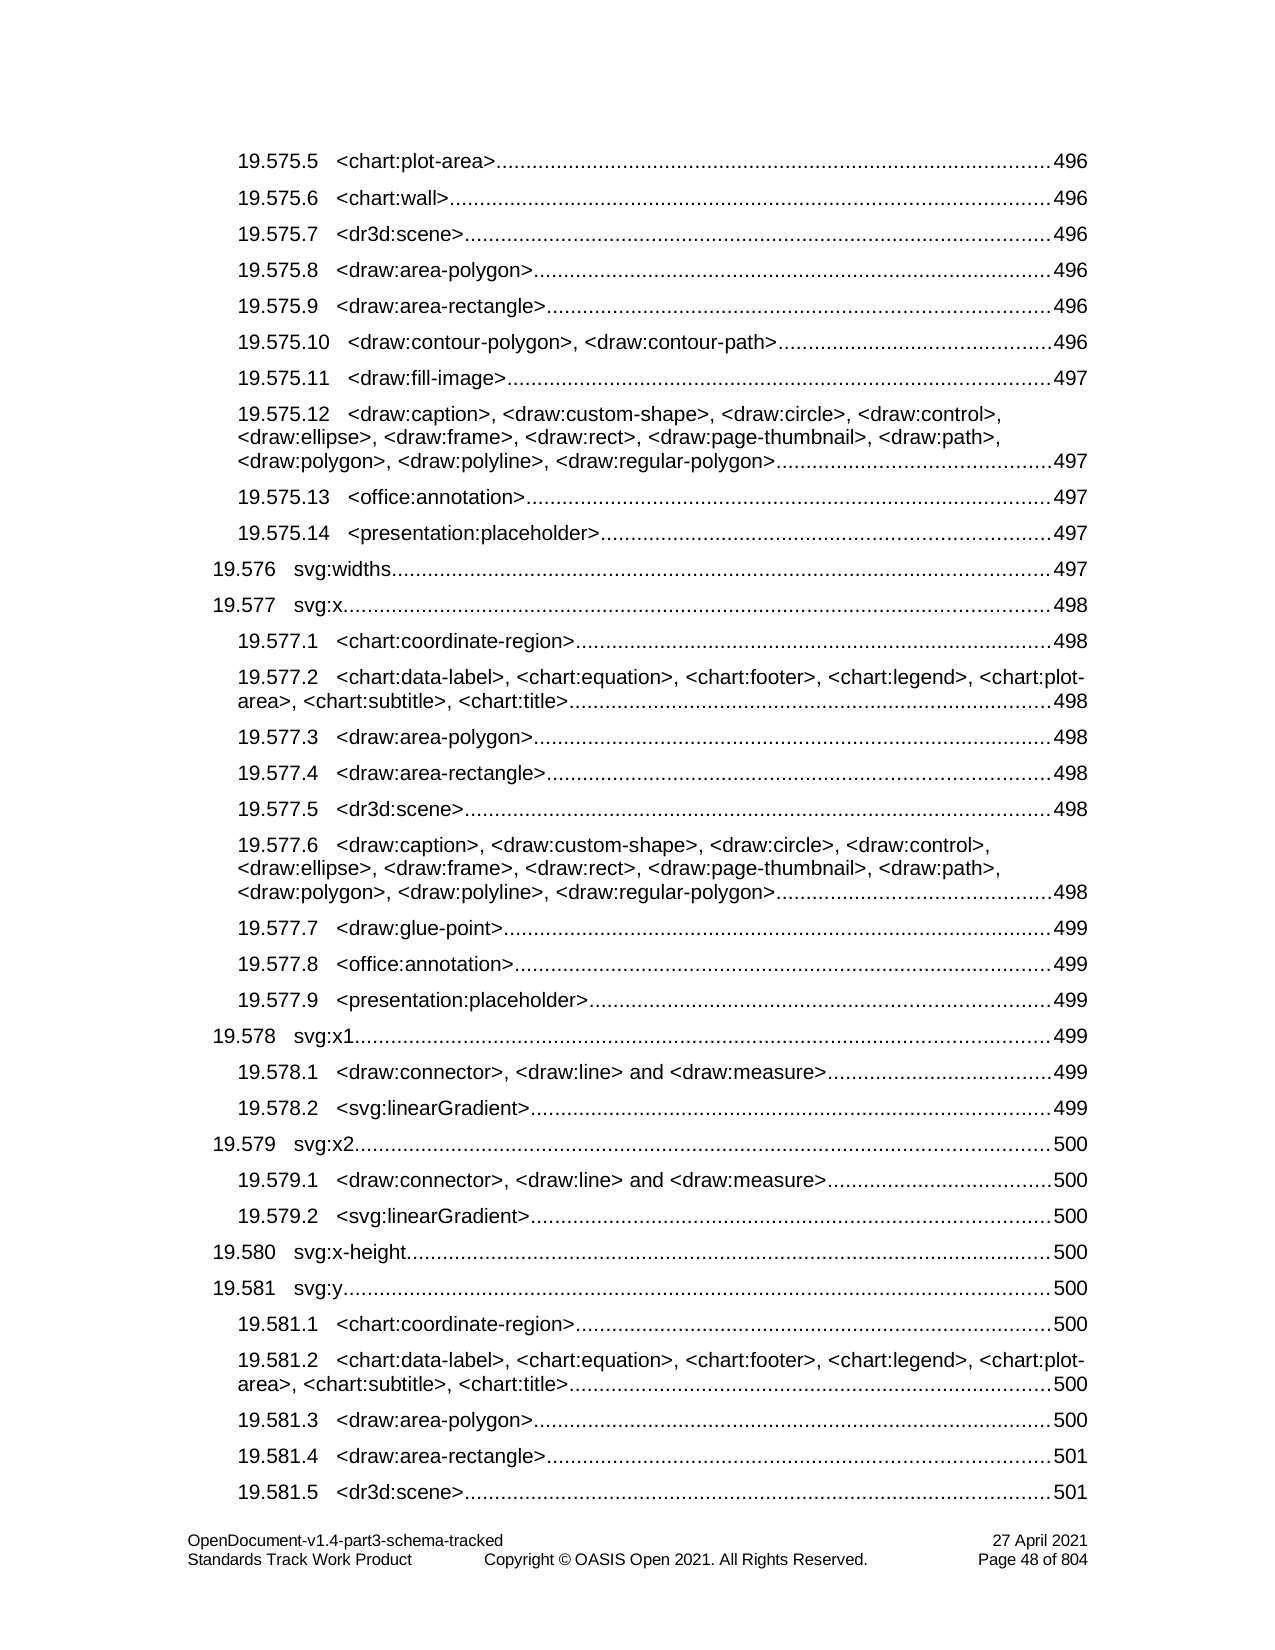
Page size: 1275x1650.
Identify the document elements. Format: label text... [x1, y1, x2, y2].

text 19.577.7 <draw:glue-point> 499 [237, 916, 1088, 940]
text 19.575.7 <dr3d:scene> 496 [237, 222, 1088, 246]
text 19.578 svg:x1 499 [212, 1024, 1088, 1048]
text 19.577.5 <dr3d:scene> 498 [237, 797, 1088, 821]
text 19.577.6 <draw:caption>, <draw:custom-shape>, <draw:circle>, <draw:control>, <draw:ellipse>, <draw:frame>, <draw:rect>, <draw:page-thumbnail>, <draw:path>, <draw:polygon>, <draw:polyline>, <draw:regular-polygon> 498 [237, 833, 1088, 904]
text 19.575.11 <draw:fill-image> 497 [237, 366, 1088, 390]
text 19.579 svg:x2 500 [212, 1133, 1088, 1156]
text 19.575.10 <draw:contour-polygon>, <draw:contour-path> 496 [237, 330, 1088, 354]
text 19.577.8 <office:annotation> 499 [237, 952, 1088, 976]
text 19.578.2 <svg:linearGradient> 499 [237, 1097, 1088, 1120]
text 19.581.5 <dr3d:scene> 501 [237, 1481, 1088, 1504]
text 19.575.5 <chart:plot-area> 496 [237, 150, 1088, 173]
text 19.575.14 <presentation:placeholder> 497 [237, 521, 1088, 545]
text 19.577.1 <chart:coordinate-region> 498 [237, 629, 1088, 653]
text 19.575.9 <draw:area-rectangle> 496 [237, 294, 1088, 318]
text 19.577.3 <draw:area-polygon> 498 [237, 725, 1088, 749]
text 19.578.1 <draw:connector>, <draw:line> and <draw:measure> 499 [237, 1061, 1088, 1084]
text 19.580 svg:x-height 500 [212, 1241, 1088, 1264]
text 19.575.6 <chart:wall> 496 [237, 186, 1088, 209]
text 19.579.1 <draw:connector>, <draw:line> and <draw:measure> 500 [237, 1169, 1088, 1192]
text 19.581.3 <draw:area-polygon> 500 [237, 1408, 1088, 1432]
text 19.575.13 <office:annotation> 497 [237, 485, 1088, 509]
text 19.577.4 <draw:area-rectangle> 498 [237, 761, 1088, 785]
text 19.577.2 <chart:data-label>, <chart:equation>, <chart:footer>, <chart:legend>, <chart:plot-area>, <chart:subtitle>, <chart:title> 498 [237, 666, 1088, 713]
text 19.576 svg:widths 497 [212, 557, 1088, 581]
text 19.577.9 <presentation:placeholder> 499 [237, 988, 1088, 1012]
text 19.581.4 <draw:area-rectangle> 501 [237, 1444, 1088, 1468]
text 19.581.1 <chart:coordinate-region> 500 [237, 1313, 1088, 1336]
text 19.579.2 <svg:linearGradient> 500 [237, 1205, 1088, 1228]
text 19.575.12 <draw:caption>, <draw:custom-shape>, <draw:circle>, <draw:control>, <draw:ellipse>, <draw:frame>, <draw:rect>, <draw:page-thumbnail>, <draw:path>, <draw:polygon>, <draw:polyline>, <draw:regular-polygon> 497 [237, 402, 1088, 473]
text 19.577 svg:x 498 [212, 593, 1088, 617]
text 19.581 svg:y 500 [212, 1277, 1088, 1300]
text 19.581.2 <chart:data-label>, <chart:equation>, <chart:footer>, <chart:legend>, <chart:plot-area>, <chart:subtitle>, <chart:title> 500 [237, 1349, 1088, 1396]
text 19.575.8 <draw:area-polygon> 496 [237, 258, 1088, 282]
